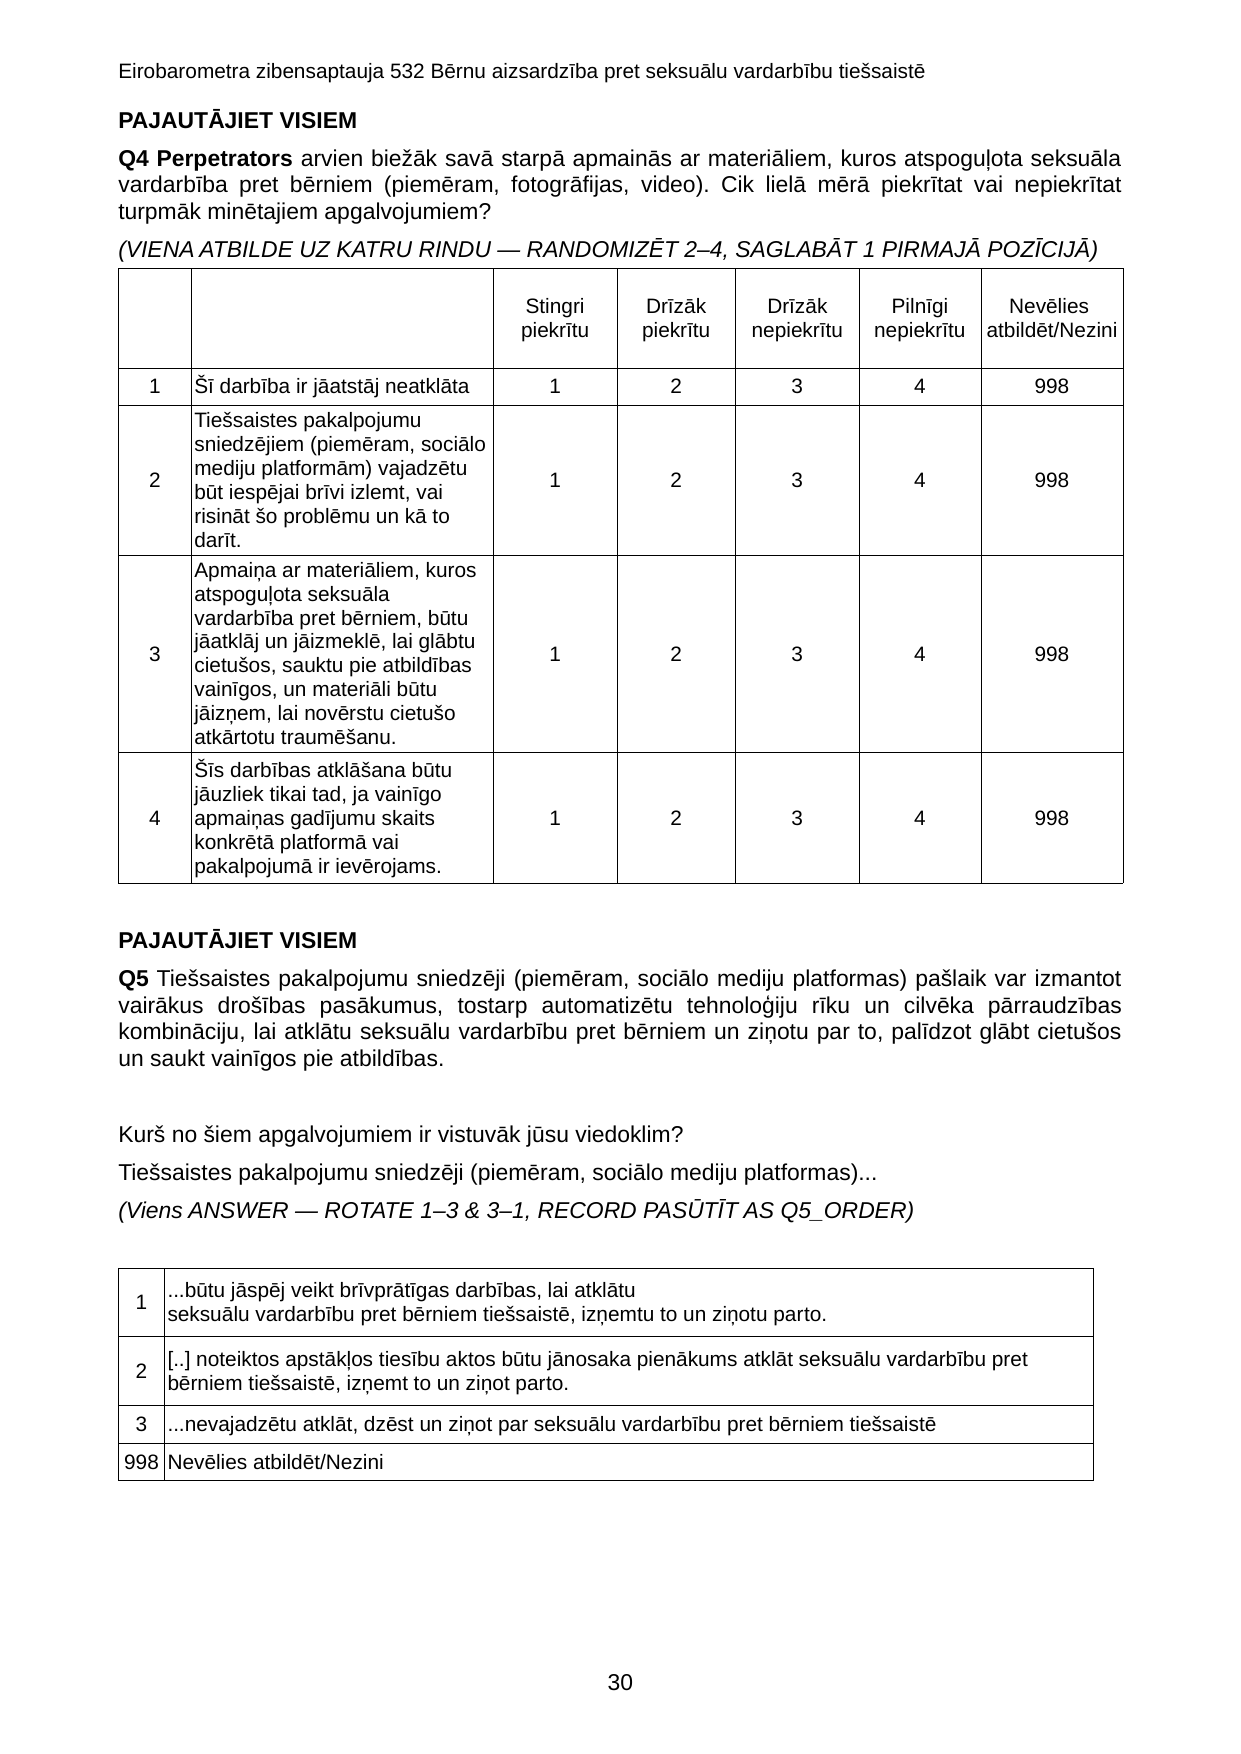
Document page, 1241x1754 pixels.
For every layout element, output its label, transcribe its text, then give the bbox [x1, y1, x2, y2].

table_header ...būtu jāspēj veikt brīvprātīgas darbības, lai atklātu seksuālu vardarbību pret bērniem tiešsaistē, izņemtu to un ziņotu parto. [165, 1269, 1093, 1336]
table_cell 2 [119, 406, 191, 554]
table_header [119, 269, 191, 368]
table_cell 4 [860, 369, 981, 405]
table_cell 2 [618, 369, 735, 405]
table_cell ...nevajadzētu atklāt, dzēst un ziņot par seksuālu vardarbību pret bērniem tiešsaistē [165, 1406, 1093, 1443]
table_cell [..] noteiktos apstākļos tiesību aktos būtu jānosaka pienākums atklāt seksuālu vardarbību pret bērniem tiešsaistē, izņemt to un ziņot parto. [165, 1337, 1093, 1404]
table_cell 4 [860, 753, 981, 883]
table_cell 998 [982, 369, 1123, 405]
table_cell 3 [119, 1406, 164, 1443]
text Q5 Tiešsaistes pakalpojumu sniedzēji (piemēram, sociālo mediju platformas) pašlaik var izmantot vairākus drošības pasākumus, tostarp automatizētu tehnoloģiju rīku un cilvēka pārraudzības kombināciju, lai atklātu seksuālu vardarbību pret bērniem un ziņotu par to, palīdzot glābt cietušos un saukt vainīgos pie atbildības. [118, 965, 1122, 1071]
table_cell Tiešsaistes pakalpojumu sniedzējiem (piemēram, sociālo mediju platformām) vajadzētu būt iespējai brīvi izlemt, vai risināt šo problēmu un kā to darīt. [192, 406, 493, 554]
table_header Pilnīgi nepiekrītu [860, 269, 981, 368]
table_cell 998 [982, 753, 1123, 883]
table_cell 998 [119, 1444, 164, 1480]
table_header Drīzāk piekrītu [618, 269, 735, 368]
table_cell Apmaiņa ar materiāliem, kuros atspoguļota seksuāla vardarbība pret bērniem, būtu jāatklāj un jāizmeklē, lai glābtu cietušos, sauktu pie atbildības vainīgos, un materiāli būtu jāizņem, lai novērstu cietušo atkārtotu traumēšanu. [192, 556, 493, 752]
table_cell 3 [736, 556, 859, 752]
text PAJAUTĀJIET VISIEM [118, 927, 1122, 953]
text Tiešsaistes pakalpojumu sniedzēji (piemēram, sociālo mediju platformas)... [118, 1159, 1122, 1186]
table_cell 2 [618, 406, 735, 554]
table_header [192, 269, 493, 368]
table_cell 998 [982, 406, 1123, 554]
table_cell 2 [618, 556, 735, 752]
text (VIENA ATBILDE UZ KATRU RINDU — RANDOMIZĒT 2–4, SAGLABĀT 1 PIRMAJĀ POZĪCIJĀ) [118, 236, 1122, 262]
table_cell 1 [494, 369, 617, 405]
table_cell 4 [860, 406, 981, 554]
text Q4 Perpetrators arvien biežāk savā starpā apmainās ar materiāliem, kuros atspoguļota seksuāla vardarbība pret bērniem (piemēram, fotogrāfijas, video). Cik lielā mērā piekrītat vai nepiekrītat turpmāk minētajiem apgalvojumiem? [118, 145, 1122, 224]
table_cell 4 [119, 753, 191, 883]
text (Viens ANSWER — ROTATE 1–3 & 3–1, RECORD PASŪTĪT AS Q5_ORDER) [118, 1197, 1122, 1224]
table_cell 3 [119, 556, 191, 752]
table_header Drīzāk nepiekrītu [736, 269, 859, 368]
table_cell 998 [982, 556, 1123, 752]
table_cell 3 [736, 369, 859, 405]
table_header 1 [119, 1269, 164, 1336]
table_cell 3 [736, 406, 859, 554]
table_header Stingri piekrītu [494, 269, 617, 368]
text Kurš no šiem apgalvojumiem ir vistuvāk jūsu viedoklim? [118, 1121, 1122, 1147]
table_cell 1 [119, 369, 191, 405]
table_cell 1 [494, 556, 617, 752]
table_cell Šīs darbības atklāšana būtu jāuzliek tikai tad, ja vainīgo apmaiņas gadījumu skaits konkrētā platformā vai pakalpojumā ir ievērojams. [192, 753, 493, 883]
table_cell Nevēlies atbildēt/Nezini [165, 1444, 1093, 1480]
table_cell 2 [618, 753, 735, 883]
table_cell 1 [494, 406, 617, 554]
table_cell 3 [736, 753, 859, 883]
text PAJAUTĀJIET VISIEM [118, 107, 1122, 133]
table_cell 1 [494, 753, 617, 883]
table_cell 4 [860, 556, 981, 752]
table_cell 2 [119, 1337, 164, 1404]
table_cell Šī darbība ir jāatstāj neatklāta [192, 369, 493, 405]
table_header Nevēlies atbildēt/Nezini [982, 269, 1123, 368]
